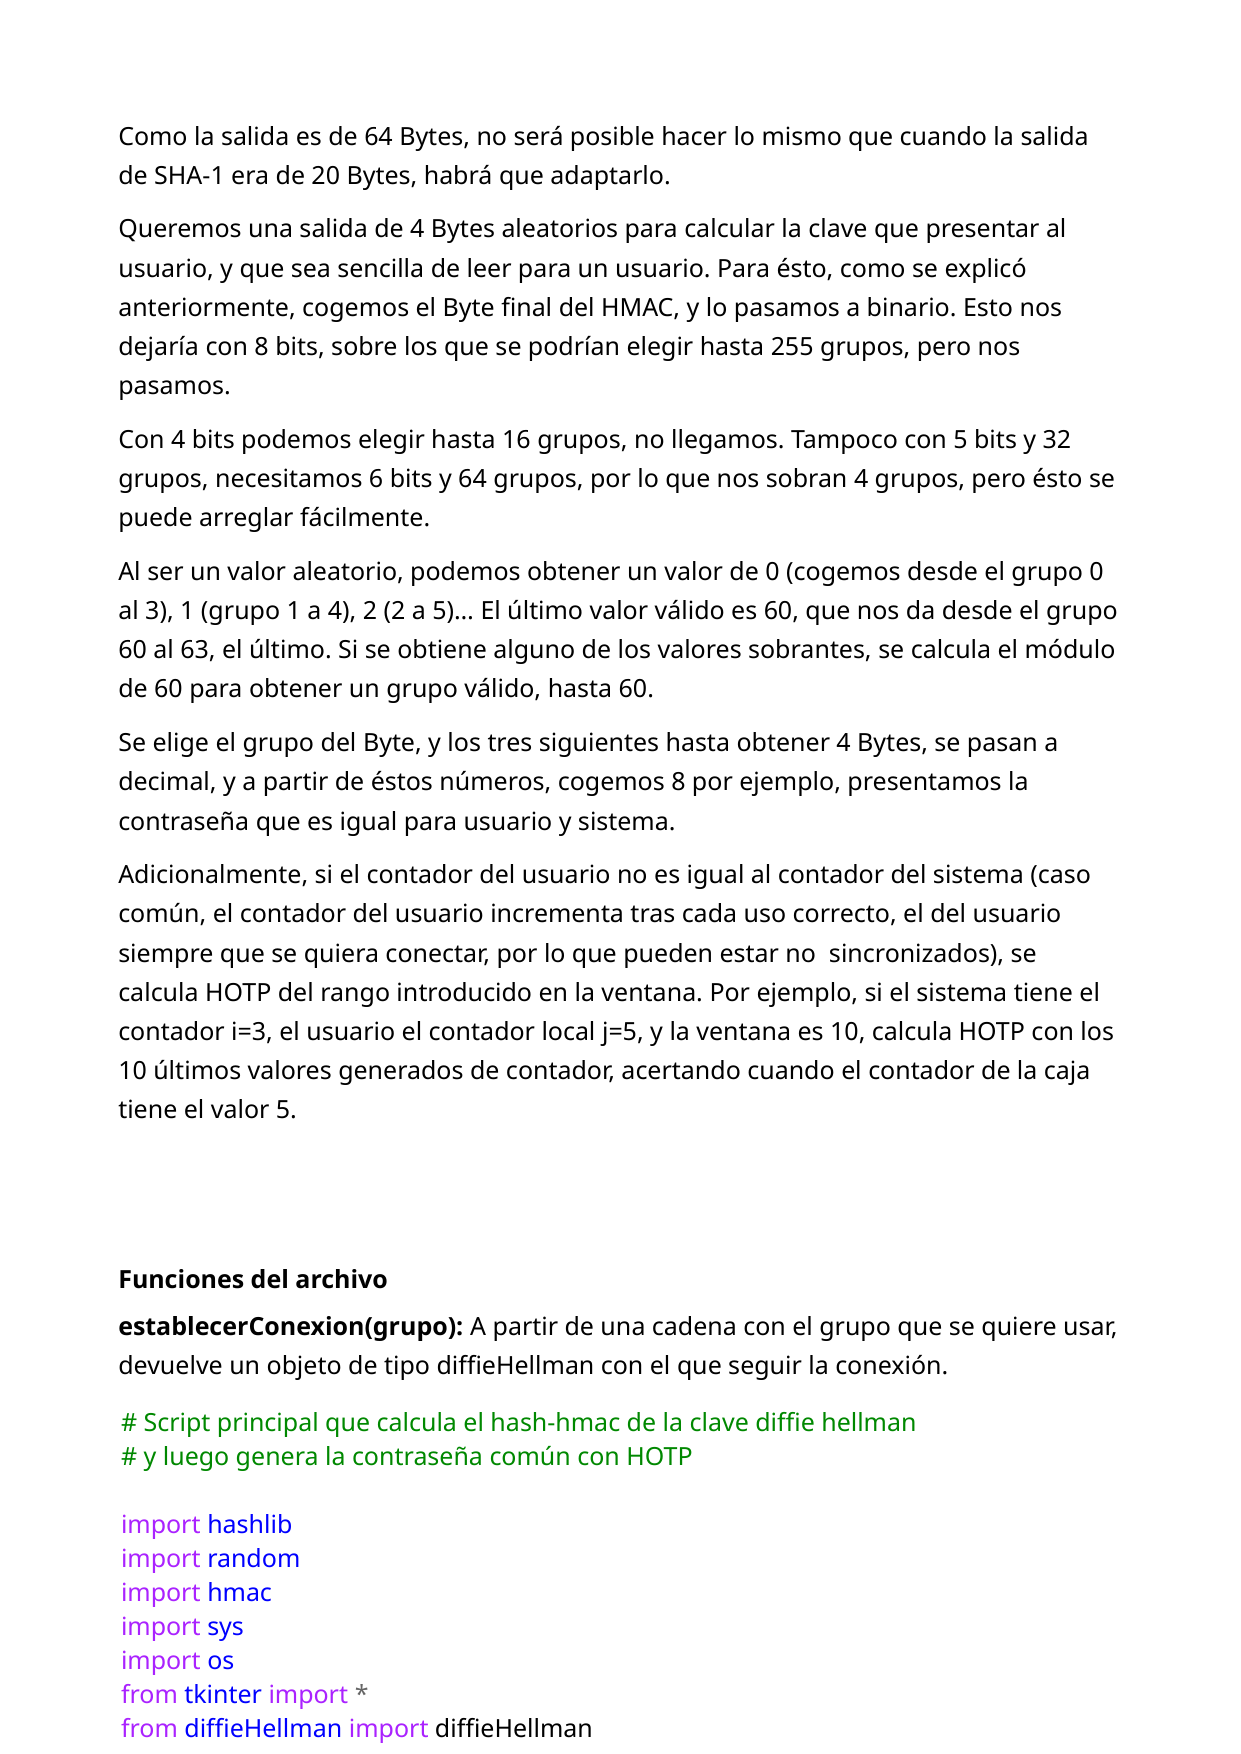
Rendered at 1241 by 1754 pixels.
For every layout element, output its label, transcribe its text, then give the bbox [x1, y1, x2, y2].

text Como la salida es de 64 Bytes, no será posible hacer lo mismo que cuando la salida de SHA-1 era de 20 Bytes, habrá que adaptarlo. [118, 118, 1122, 191]
text Al ser un valor aleatorio, podemos obtener un valor de 0 (cogemos desde el grupo 0 al 3), 1 (grupo 1 a 4), 2 (2 a 5)… El último valor válido es 60, que nos da desde el grupo 60 al 63, el último. Si se obtiene alguno de los valores sobrantes, se calcula el módulo de 60 para obtener un grupo válido, hasta 60. [118, 553, 1122, 705]
text Adicionalmente, si el contador del usuario no es igual al contador del sistema (caso común, el contador del usuario incrementa tras cada uso correcto, el del usuario siempre que se quiera conectar, por lo que pueden estar no sincronizados), se calcula HOTP del rango introducido en la ventana. Por ejemplo, si el sistema tiene el contador i=3, el usuario el contador local j=5, y la ventana es 10, calcula HOTP con los 10 últimos valores generados de contador, acertando cuando el contador de la caja tiene el valor 5. [118, 857, 1122, 1126]
text Se elige el grupo del Byte, y los tres siguientes hasta obtener 4 Bytes, se pasan a decimal, y a partir de éstos números, cogemos 8 por ejemplo, presentamos la contraseña que es igual para usuario y sistema. [118, 725, 1122, 837]
text establecerConexion(grupo): A partir de una cadena con el grupo que se quiere usar, devuelve un objeto de tipo diffieHellman con el que seguir la conexión. [118, 1308, 1122, 1381]
text Queremos una salida de 4 Bytes aleatorios para calcular la clave que presentar al usuario, y que sea sencilla de leer para un usuario. Para ésto, como se explicó anteriormente, cogemos el Byte final del HMAC, y lo pasamos a binario. Esto nos dejaría con 8 bits, sobre los que se podrían elegir hasta 255 grupos, pero nos pasamos. [118, 211, 1122, 402]
subtitle Funciones del archivo [118, 1262, 1122, 1296]
text Con 4 bits podemos elegir hasta 16 grupos, no llegamos. Tampoco con 5 bits y 32 grupos, necesitamos 6 bits y 64 grupos, por lo que nos sobran 4 grupos, pero ésto se puede arreglar fácilmente. [118, 421, 1122, 534]
